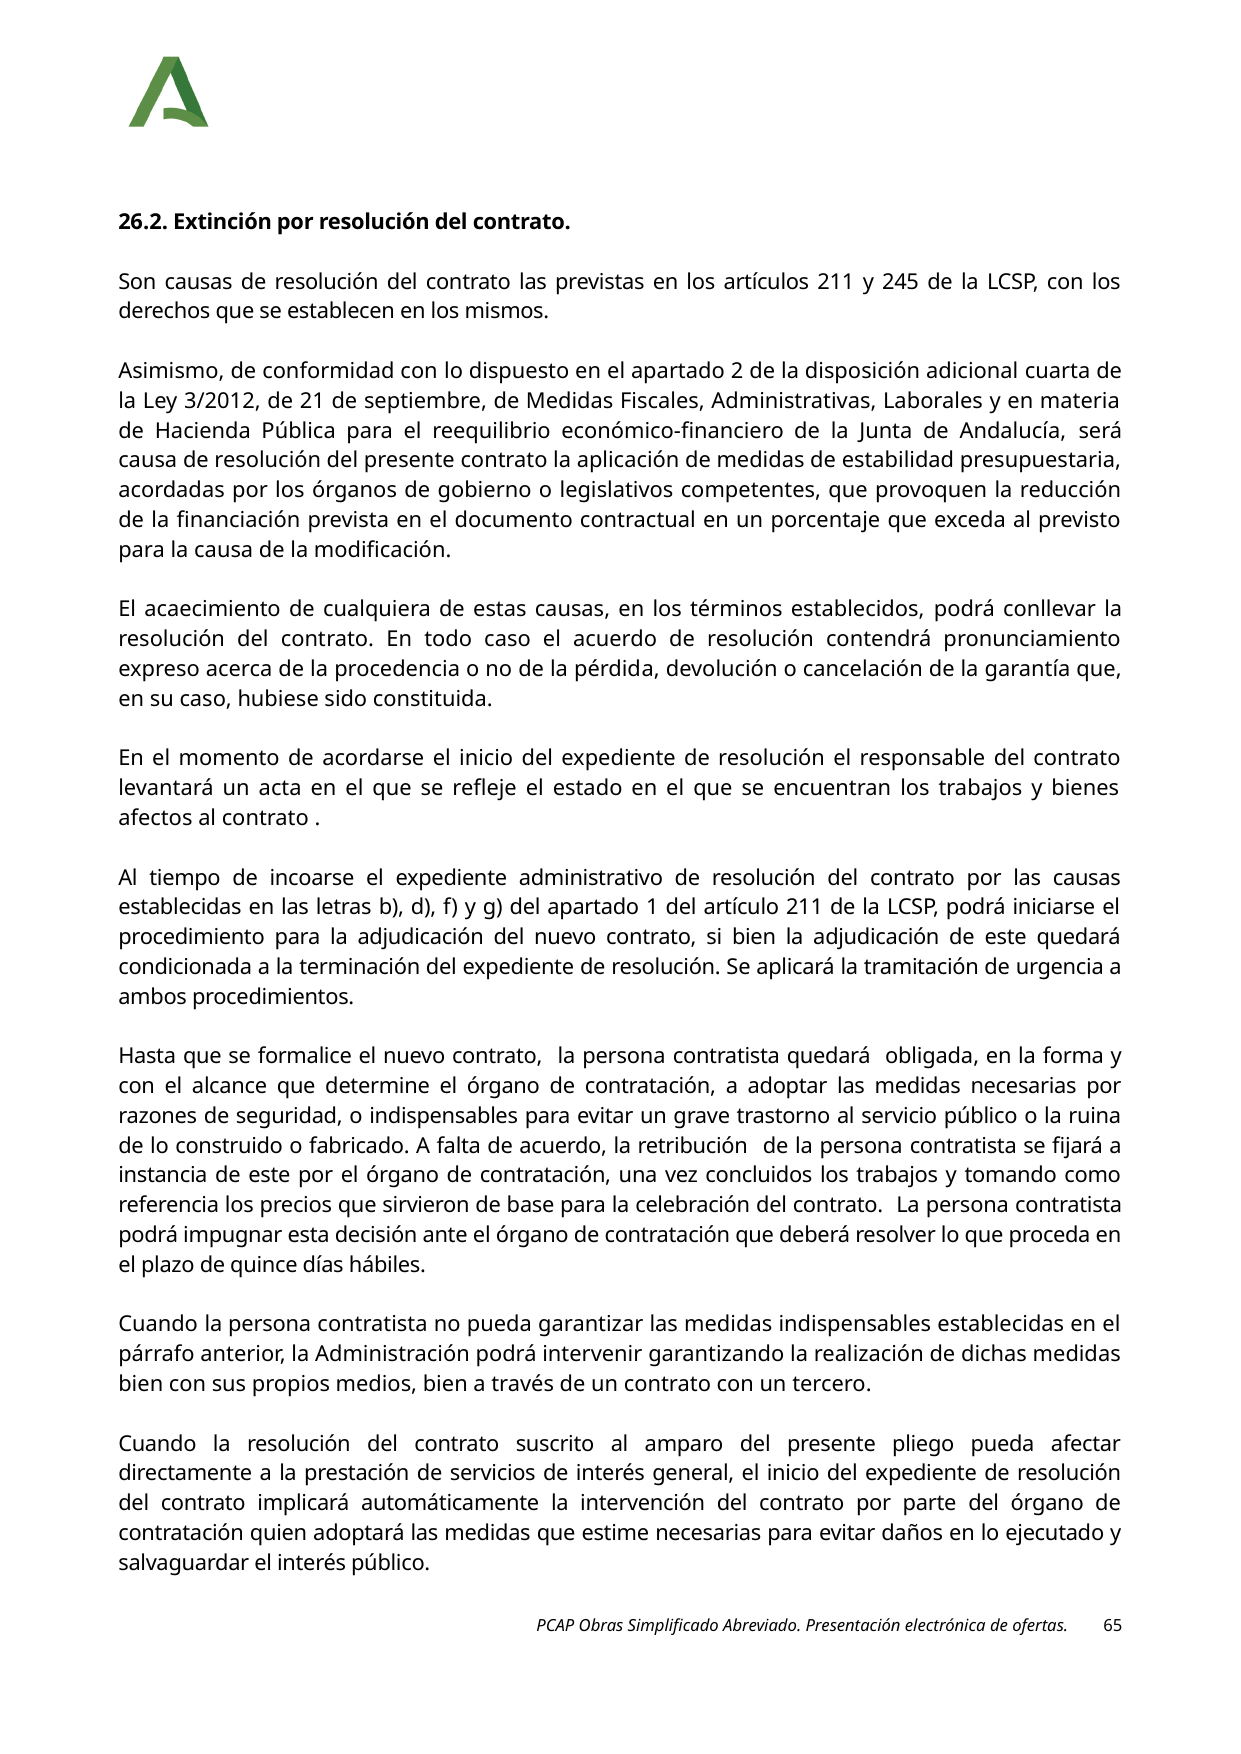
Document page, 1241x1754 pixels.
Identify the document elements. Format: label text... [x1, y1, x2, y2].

text El acaecimiento de cualquiera de estas causas, en los términos establecidos, podrá conllevar la resolución del contrato. En todo caso el acuerdo de resolución contendrá pronunciamiento expreso acerca de la procedencia o no de la pérdida, devolución o cancelación de la garantía que, en su caso, hubiese sido constituida. [118, 593, 1122, 713]
text Al tiempo de incoarse el expediente administrativo de resolución del contrato por las causas establecidas en las letras b), d), f) y g) del apartado 1 del artículo 211 de la LCSP, podrá iniciarse el procedimiento para la adjudicación del nuevo contrato, si bien la adjudicación de este quedará condicionada a la terminación del expediente de resolución. Se aplicará la tramitación de urgencia a ambos procedimientos. [118, 862, 1122, 1011]
text Son causas de resolución del contrato las previstas en los artículos 211 y 245 de la LCSP, con los derechos que se establecen en los mismos. [118, 266, 1122, 325]
picture [124, 52, 213, 131]
text Hasta que se formalice el nuevo contrato, la persona contratista quedará obligada, en la forma y con el alcance que determine el órgano de contratación, a adoptar las medidas necesarias por razones de seguridad, o indispensables para evitar un grave trastorno al servicio público o la ruina de lo construido o fabricado. A falta de acuerdo, la retribución de la persona contratista se fijará a instancia de este por el órgano de contratación, una vez concluidos los trabajos y tomando como referencia los precios que sirvieron de base para la celebración del contrato. La persona contratista podrá impugnar esta decisión ante el órgano de contratación que deberá resolver lo que proceda en el plazo de quince días hábiles. [118, 1040, 1122, 1279]
subtitle 26.2. Extinción por resolución del contrato. [118, 206, 1122, 236]
text Cuando la persona contratista no pueda garantizar las medidas indispensables establecidas en el párrafo anterior, la Administración podrá intervenir garantizando la realización de dichas medidas bien con sus propios medios, bien a través de un contrato con un tercero. [118, 1308, 1122, 1398]
text En el momento de acordarse el inicio del expediente de resolución el responsable del contrato levantará un acta en el que se refleje el estado en el que se encuentran los trabajos y bienes afectos al contrato . [118, 742, 1122, 832]
text Asimismo, de conformidad con lo dispuesto en el apartado 2 de la disposición adicional cuarta de la Ley 3/2012, de 21 de septiembre, de Medidas Fiscales, Administrativas, Laborales y en materia de Hacienda Pública para el reequilibrio económico-financiero de la Junta de Andalucía, será causa de resolución del presente contrato la aplicación de medidas de estabilidad presupuestaria, acordadas por los órganos de gobierno o legislativos competentes, que provoquen la reducción de la financiación prevista en el documento contractual en un porcentaje que exceda al previsto para la causa de la modificación. [118, 355, 1122, 564]
text Cuando la resolución del contrato suscrito al amparo del presente pliego pueda afectar directamente a la prestación de servicios de interés general, el inicio del expediente de resolución del contrato implicará automáticamente la intervención del contrato por parte del órgano de contratación quien adoptará las medidas que estime necesarias para evitar daños en lo ejecutado y salvaguardar el interés público. [118, 1428, 1122, 1577]
